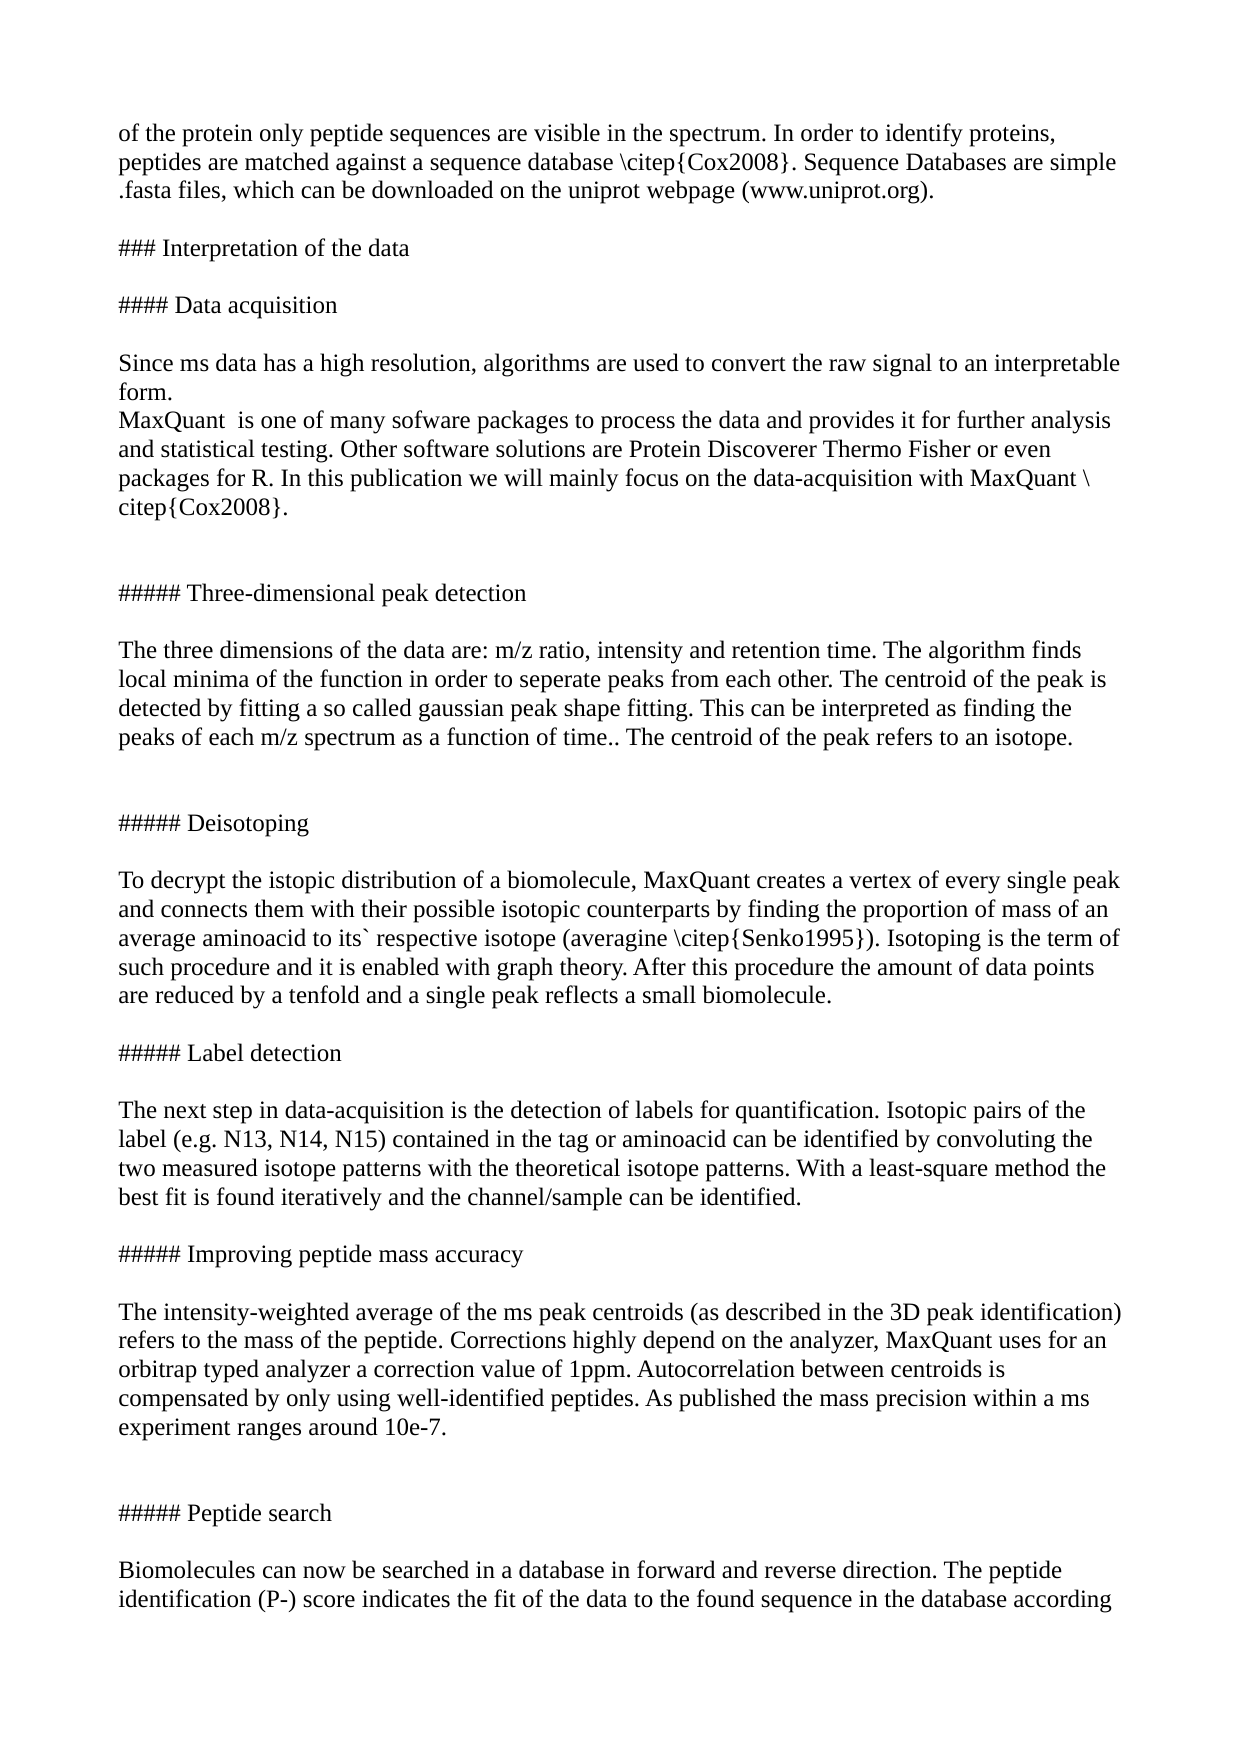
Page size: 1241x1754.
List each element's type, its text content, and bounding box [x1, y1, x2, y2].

text Biomolecules can now be searched in a database in forward and reverse direction. The peptide identification (P-) score indicates the fit of the data to the found sequence in the database according [118, 1556, 1122, 1613]
text ##### Deisotoping [118, 808, 1122, 837]
text To decrypt the istopic distribution of a biomolecule, MaxQuant creates a vertex of every single peak and connects them with their possible isotopic counterparts by finding the proportion of mass of an average aminoacid to its` respective isotope (averagine \citep{Senko1995}). Isotoping is the term of such procedure and it is enabled with graph theory. After this procedure the amount of data points are reduced by a tenfold and a single peak reflects a small biomolecule. [118, 866, 1122, 1009]
text The three dimensions of the data are: m/z ratio, intensity and retention time. The algorithm finds local minima of the function in order to seperate peaks from each other. The centroid of the peak is detected by fitting a so called gaussian peak shape fitting. This can be interpreted as finding the peaks of each m/z spectrum as a function of time.. The centroid of the peak refers to an isotope. [118, 636, 1122, 751]
text The next step in data-acquisition is the detection of labels for quantification. Isotopic pairs of the label (e.g. N13, N14, N15) contained in the tag or aminoacid can be identified by convoluting the two measured isotope patterns with the theoretical isotope patterns. With a least-square method the best fit is found iteratively and the channel/sample can be identified. [118, 1096, 1122, 1211]
text ##### Peptide search [118, 1498, 1122, 1527]
text ##### Label detection [118, 1038, 1122, 1067]
text Since ms data has a high resolution, algorithms are used to convert the raw signal to an interpretable form. [118, 348, 1122, 406]
text The intensity-weighted average of the ms peak centroids (as described in the 3D peak identification) refers to the mass of the peptide. Corrections highly depend on the analyzer, MaxQuant uses for an orbitrap typed analyzer a correction value of 1ppm. Autocorrelation between centroids is compensated by only using well-identified peptides. As published the mass precision within a ms experiment ranges around 10e-7. [118, 1297, 1122, 1441]
text ##### Improving peptide mass accuracy [118, 1239, 1122, 1268]
text ### Interpretation of the data [118, 233, 1122, 262]
text ##### Three-dimensional peak detection [118, 578, 1122, 607]
text MaxQuant is one of many sofware packages to process the data and provides it for further analysis and statistical testing. Other software solutions are Protein Discoverer Thermo Fisher or even packages for R. In this publication we will mainly focus on the data-acquisition with MaxQuant \citep{Cox2008}. [118, 406, 1122, 521]
text #### Data acquisition [118, 291, 1122, 319]
text of the protein only peptide sequences are visible in the spectrum. In order to identify proteins, peptides are matched against a sequence database \citep{Cox2008}. Sequence Databases are simple .fasta files, which can be downloaded on the uniprot webpage (www.uniprot.org). [118, 118, 1122, 204]
